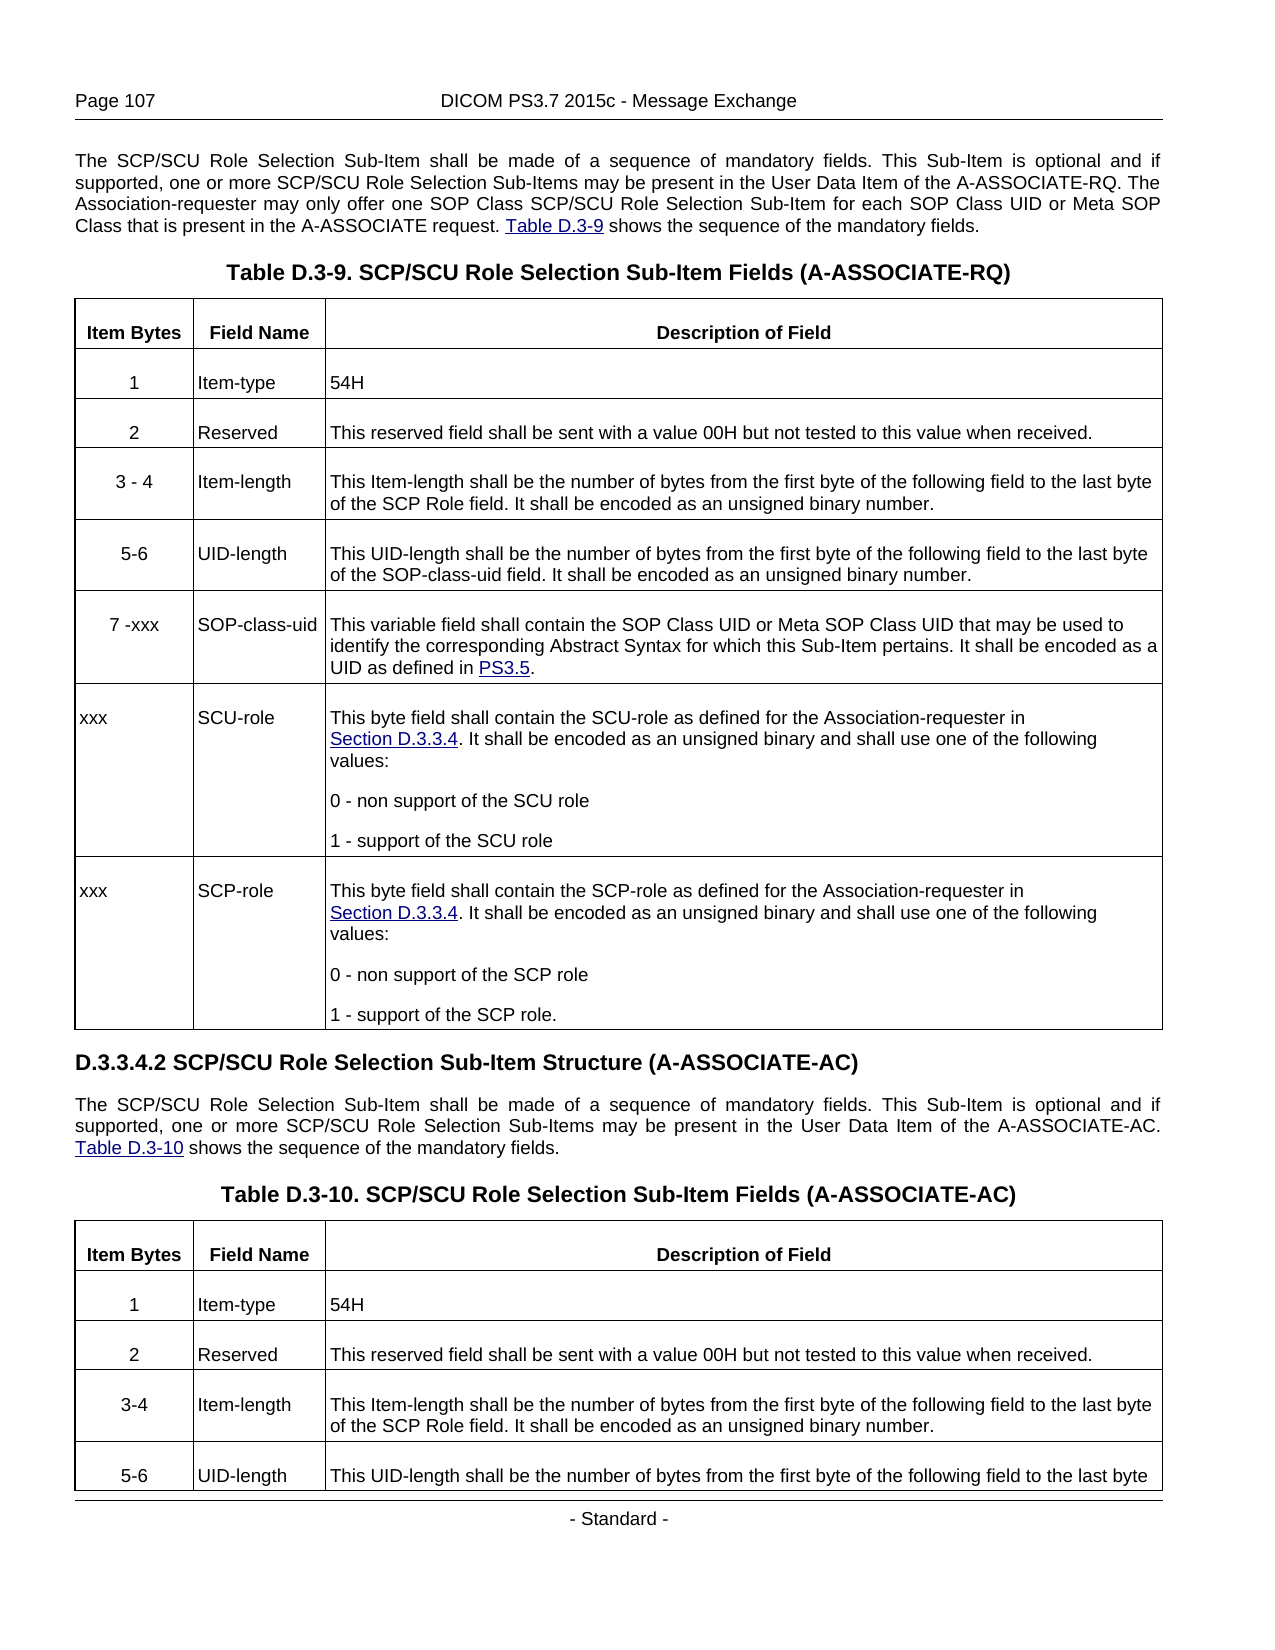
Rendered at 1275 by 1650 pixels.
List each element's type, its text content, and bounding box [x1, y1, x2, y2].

table_header Description of Field [326, 1221, 1162, 1270]
table_cell 54H [326, 1271, 1162, 1320]
table_cell This Item-length shall be the number of bytes from the first byte of the following field to the last byte of the SCP Role field. It shall be encoded as an unsigned binary number. [326, 448, 1162, 518]
table_cell 3 - 4 [76, 448, 193, 518]
text The SCP/SCU Role Selection Sub-Item shall be made of a sequence of mandatory fields. This Sub-Item is optional and if supported, one or more SCP/SCU Role Selection Sub-Items may be present in the User Data Item of the A-ASSOCIATE-AC. Table D.3-10 shows the sequence of the mandatory fields. [75, 1094, 1162, 1158]
table_cell This byte field shall contain the SCP-role as defined for the Association-requester in Section D.3.3.4. It shall be encoded as an unsigned binary and shall use one of the following values: 0 - non support of the SCP role 1 - support of the SCP role. [326, 857, 1162, 1029]
table_cell 5-6 [76, 520, 193, 590]
table_cell SCP-role [194, 857, 325, 1029]
table_cell xxx [76, 857, 193, 1029]
table_header Item Bytes [76, 299, 193, 348]
table_header Item Bytes [76, 1221, 193, 1270]
text Table D.3-10. SCP/SCU Role Selection Sub-Item Fields (A-ASSOCIATE-AC) [75, 1181, 1162, 1207]
table_cell This variable field shall contain the SOP Class UID or Meta SOP Class UID that may be used to identify the corresponding Abstract Syntax for which this Sub-Item pertains. It shall be encoded as a UID as defined in PS3.5. [326, 591, 1162, 682]
table_cell Item-length [194, 448, 325, 518]
table_header Field Name [194, 299, 325, 348]
table_cell This reserved field shall be sent with a value 00H but not tested to this value when received. [326, 1321, 1162, 1369]
table_cell SOP-class-uid [194, 591, 325, 682]
table_cell Reserved [194, 399, 325, 447]
table_cell UID-length [194, 1442, 325, 1490]
table_cell This UID-length shall be the number of bytes from the first byte of the following field to the last byte [326, 1442, 1162, 1490]
table_cell Item-length [194, 1370, 325, 1441]
table_cell 2 [76, 399, 193, 447]
table_cell This byte field shall contain the SCU-role as defined for the Association-requester in Section D.3.3.4. It shall be encoded as an unsigned binary and shall use one of the following values: 0 - non support of the SCU role 1 - support of the SCU role [326, 684, 1162, 856]
table_cell Item-type [194, 349, 325, 397]
table_cell 7 -xxx [76, 591, 193, 682]
table_cell Item-type [194, 1271, 325, 1320]
table_cell Reserved [194, 1321, 325, 1369]
table_cell This reserved field shall be sent with a value 00H but not tested to this value when received. [326, 399, 1162, 447]
table_cell This UID-length shall be the number of bytes from the first byte of the following field to the last byte of the SOP-class-uid field. It shall be encoded as an unsigned binary number. [326, 520, 1162, 590]
table_cell xxx [76, 684, 193, 856]
table_header Field Name [194, 1221, 325, 1270]
table_cell UID-length [194, 520, 325, 590]
table_cell This Item-length shall be the number of bytes from the first byte of the following field to the last byte of the SCP Role field. It shall be encoded as an unsigned binary number. [326, 1370, 1162, 1441]
text The SCP/SCU Role Selection Sub-Item shall be made of a sequence of mandatory fields. This Sub-Item is optional and if supported, one or more SCP/SCU Role Selection Sub-Items may be present in the User Data Item of the A-ASSOCIATE-RQ. The Association-requester may only offer one SOP Class SCP/SCU Role Selection Sub-Item for each SOP Class UID or Meta SOP Class that is present in the A-ASSOCIATE request. Table D.3-9 shows the sequence of the mandatory fields. [75, 150, 1162, 236]
text Table D.3-9. SCP/SCU Role Selection Sub-Item Fields (A-ASSOCIATE-RQ) [75, 259, 1162, 284]
table_cell 54H [326, 349, 1162, 397]
table_cell 3-4 [76, 1370, 193, 1441]
table_cell 2 [76, 1321, 193, 1369]
table_cell SCU-role [194, 684, 325, 856]
table_cell 1 [76, 349, 193, 397]
table_cell 1 [76, 1271, 193, 1320]
table_cell 5-6 [76, 1442, 193, 1490]
text D.3.3.4.2 SCP/SCU Role Selection Sub-Item Structure (A-ASSOCIATE-AC) [75, 1049, 1162, 1075]
table_header Description of Field [326, 299, 1162, 348]
